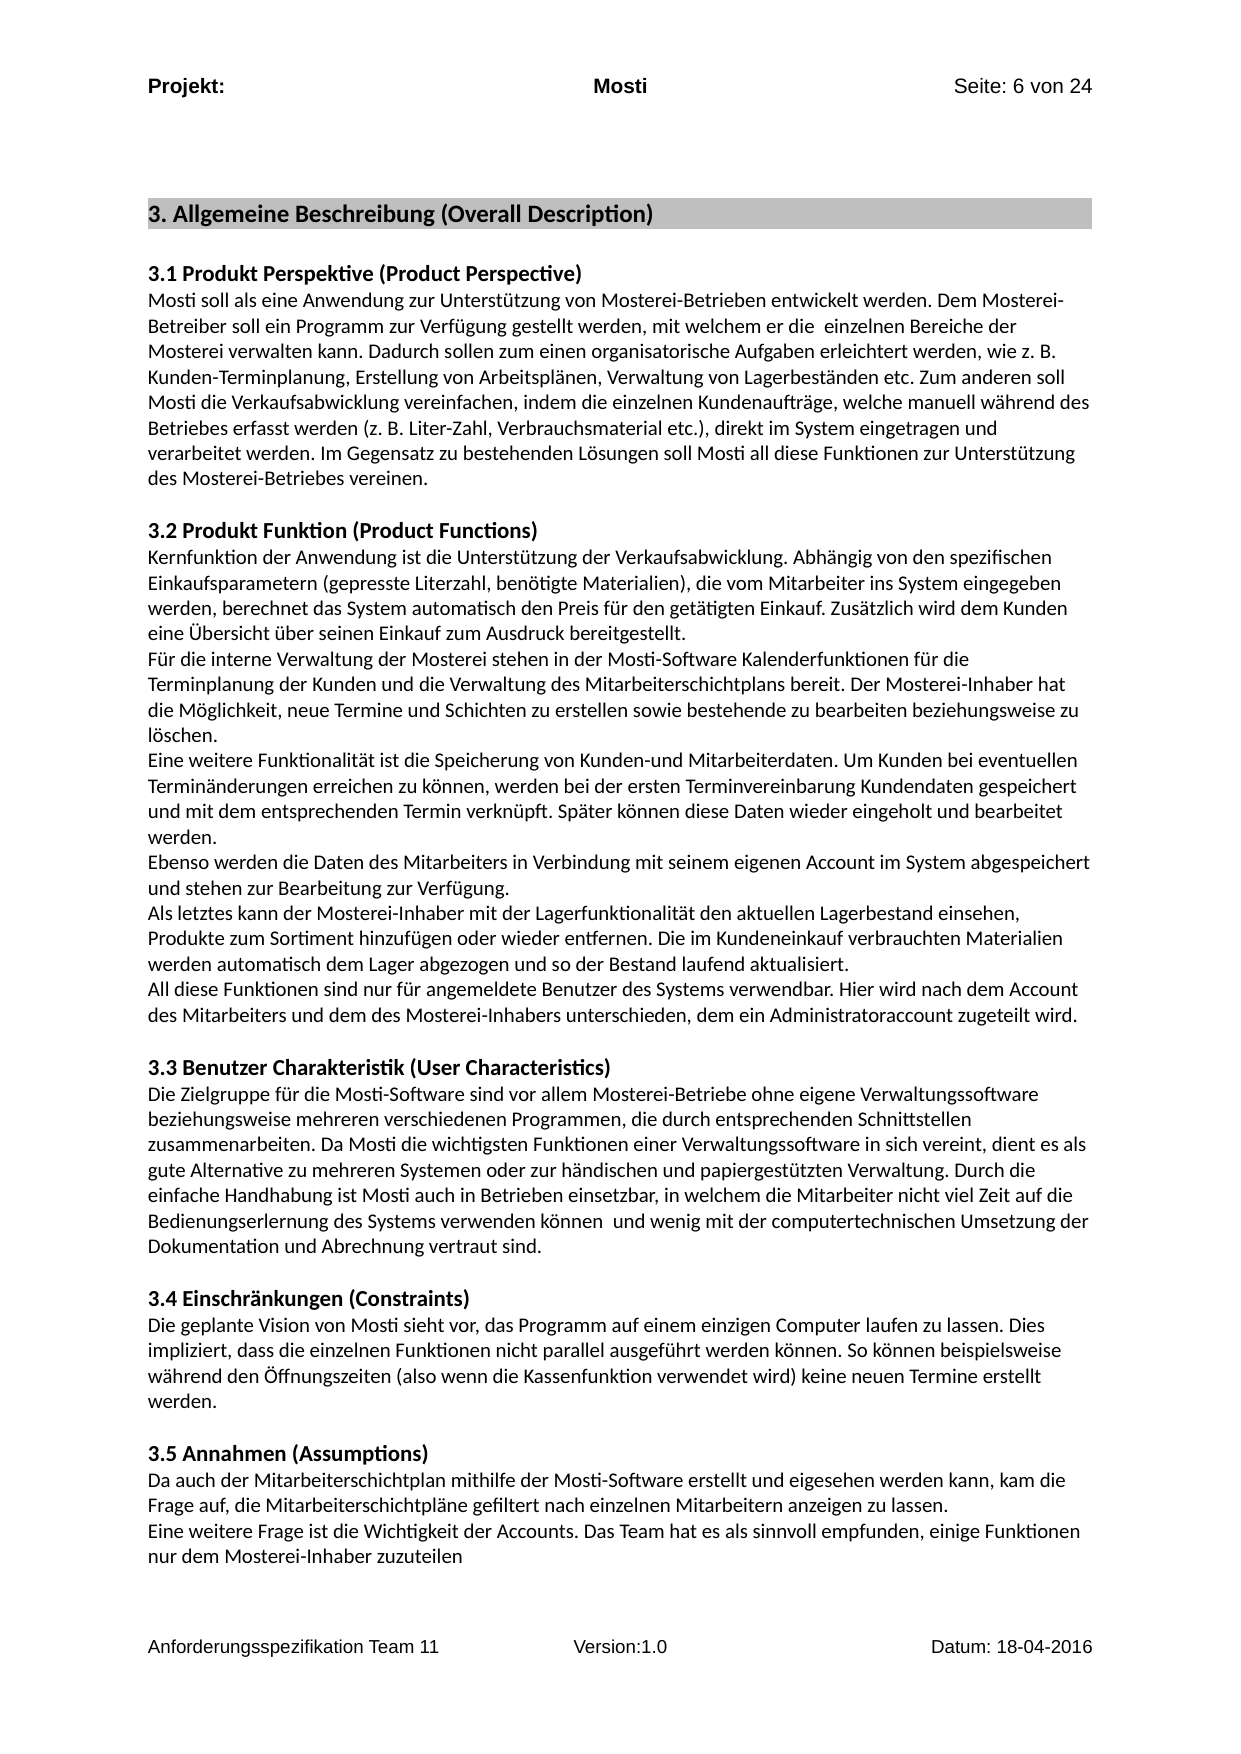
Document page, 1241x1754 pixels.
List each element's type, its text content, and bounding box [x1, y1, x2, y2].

text Als letztes kann der Mosterei-Inhaber mit der Lagerfunktionalität den aktuellen Lagerbestand einsehen, Produkte zum Sortiment hinzufügen oder wieder entfernen. Die im Kundeneinkauf verbrauchten Materialien werden automatisch dem Lager abgezogen und so der Bestand laufend aktualisiert. [148, 900, 1092, 976]
subtitle 3.4 Einschränkungen (Constraints) [148, 1284, 1092, 1312]
text Mosti soll als eine Anwendung zur Unterstützung von Mosterei-Betrieben entwickelt werden. Dem Mosterei-Betreiber soll ein Programm zur Verfügung gestellt werden, mit welchem er die einzelnen Bereiche der Mosterei verwalten kann. Dadurch sollen zum einen organisatorische Aufgaben erleichtert werden, wie z. B. Kunden-Terminplanung, Erstellung von Arbeitsplänen, Verwaltung von Lagerbeständen etc. Zum anderen soll Mosti die Verkaufsabwicklung vereinfachen, indem die einzelnen Kundenaufträge, welche manuell während des Betriebes erfasst werden (z. B. Liter-Zahl, Verbrauchsmaterial etc.), direkt im System eingetragen und verarbeitet werden. Im Gegensatz zu bestehenden Lösungen soll Mosti all diese Funktionen zur Unterstützung des Mosterei-Betriebes vereinen. [148, 288, 1092, 491]
subtitle 3.1 Produkt Perspektive (Product Perspective) [148, 259, 1092, 288]
text Die geplante Vision von Mosti sieht vor, das Programm auf einem einzigen Computer laufen zu lassen. Dies impliziert, dass die einzelnen Funktionen nicht parallel ausgeführt werden können. So können beispielsweise während den Öffnungszeiten (also wenn die Kassenfunktion verwendet wird) keine neuen Termine erstellt werden. [148, 1312, 1092, 1414]
text Kernfunktion der Anwendung ist die Unterstützung der Verkaufsabwicklung. Abhängig von den spezifischen Einkaufsparametern (gepresste Literzahl, benötigte Materialien), die vom Mitarbeiter ins System eingegeben werden, berechnet das System automatisch den Preis für den getätigten Einkauf. Zusätzlich wird dem Kunden eine Übersicht über seinen Einkauf zum Ausdruck bereitgestellt. [148, 544, 1092, 646]
subtitle 3.2 Produkt Funktion (Product Functions) [148, 516, 1092, 544]
text Für die interne Verwaltung der Mosterei stehen in der Mosti-Software Kalenderfunktionen für die Terminplanung der Kunden und die Verwaltung des Mitarbeiterschichtplans bereit. Der Mosterei-Inhaber hat die Möglichkeit, neue Termine und Schichten zu erstellen sowie bestehende zu bearbeiten beziehungsweise zu löschen. [148, 646, 1092, 748]
text Eine weitere Funktionalität ist die Speicherung von Kunden-und Mitarbeiterdaten. Um Kunden bei eventuellen Terminänderungen erreichen zu können, werden bei der ersten Terminvereinbarung Kundendaten gespeichert und mit dem entsprechenden Termin verknüpft. Später können diese Daten wieder eingeholt und bearbeitet werden. [148, 748, 1092, 849]
subtitle 3.5 Annahmen (Assumptions) [148, 1439, 1092, 1467]
text All diese Funktionen sind nur für angemeldete Benutzer des Systems verwendbar. Hier wird nach dem Account des Mitarbeiters und dem des Mosterei-Inhabers unterschieden, dem ein Administratoraccount zugeteilt wird. [148, 976, 1092, 1027]
subtitle 3.3 Benutzer Charakteristik (User Characteristics) [148, 1053, 1092, 1081]
text Eine weitere Frage ist die Wichtigkeit der Accounts. Das Team hat es als sinnvoll empfunden, einige Funktionen nur dem Mosterei-Inhaber zuzuteilen [148, 1518, 1092, 1569]
text Die Zielgruppe für die Mosti-Software sind vor allem Mosterei-Betriebe ohne eigene Verwaltungssoftware beziehungsweise mehreren verschiedenen Programmen, die durch entsprechenden Schnittstellen zusammenarbeiten. Da Mosti die wichtigsten Funktionen einer Verwaltungssoftware in sich vereint, dient es als gute Alternative zu mehreren Systemen oder zur händischen und papiergestützten Verwaltung. Durch die einfache Handhabung ist Mosti auch in Betrieben einsetzbar, in welchem die Mitarbeiter nicht viel Zeit auf die Bedienungserlernung des Systems verwenden können und wenig mit der computertechnischen Umsetzung der Dokumentation und Abrechnung vertraut sind. [148, 1081, 1092, 1259]
text Da auch der Mitarbeiterschichtplan mithilfe der Mosti-Software erstellt und eigesehen werden kann, kam die Frage auf, die Mitarbeiterschichtpläne gefiltert nach einzelnen Mitarbeitern anzeigen zu lassen. [148, 1467, 1092, 1518]
text 3. Allgemeine Beschreibung (Overall Description) [148, 198, 1092, 229]
text Ebenso werden die Daten des Mitarbeiters in Verbindung mit seinem eigenen Account im System abgespeichert und stehen zur Bearbeitung zur Verfügung. [148, 849, 1092, 900]
